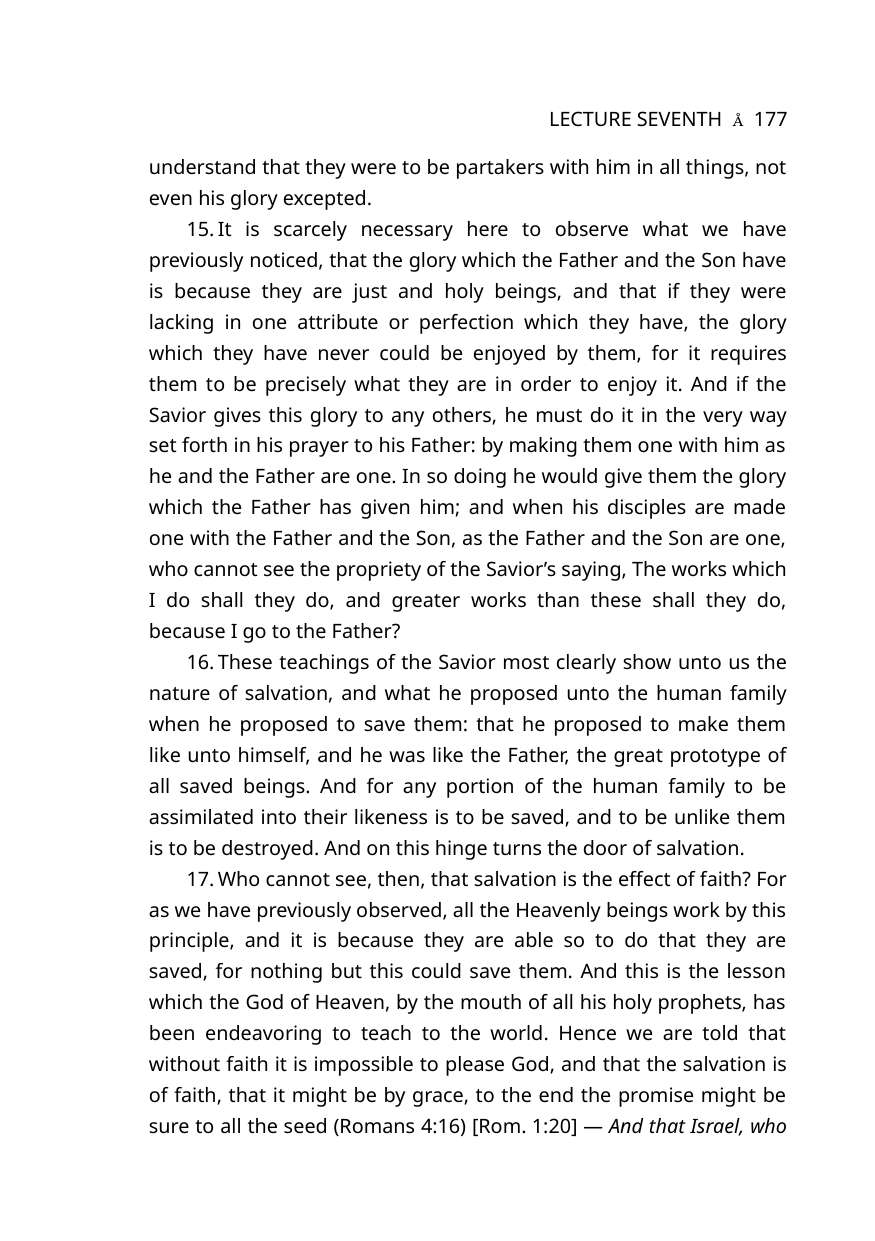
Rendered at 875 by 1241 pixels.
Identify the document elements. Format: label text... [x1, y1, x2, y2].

text 16. These teachings of the Savior most clearly show unto us the nature of salvation, and what he proposed unto the human family when he proposed to save them: that he proposed to make them like unto himself, and he was like the Father, the great prototype of all saved beings. And for any portion of the human family to be assimilated into their likeness is to be saved, and to be unlike them is to be destroyed. And on this hinge turns the door of salvation. [149, 648, 787, 861]
text 15. It is scarcely necessary here to observe what we have previously noticed, that the glory which the Father and the Son have is because they are just and holy beings, and that if they were lacking in one attribute or perfection which they have, the glory which they have never could be enjoyed by them, for it requires them to be precisely what they are in order to enjoy it. And if the Savior gives this glory to any others, he must do it in the very way set forth in his prayer to his Father: by making them one with him as he and the Father are one. In so doing he would give them the glory which the Father has given him; and when his disciples are made one with the Father and the Son, as the Father and the Son are one, who cannot see the propriety of the Savior’s saying, The works which I do shall they do, and greater works than these shall they do, because I go to the Father? [149, 215, 787, 644]
text understand that they were to be partakers with him in all things, not even his glory excepted. [149, 153, 787, 211]
text 17. Who cannot see, then, that salvation is the effect of faith? For as we have previously observed, all the Heavenly beings work by this principle, and it is because they are able so to do that they are saved, for nothing but this could save them. And this is the lesson which the God of Heaven, by the mouth of all his holy prophets, has been endeavoring to teach to the world. Hence we are told that without faith it is impossible to please God, and that the salvation is of faith, that it might be by grace, to the end the promise might be sure to all the seed (Romans 4:16) [Rom. 1:20] — And that Israel, who [149, 865, 787, 1139]
